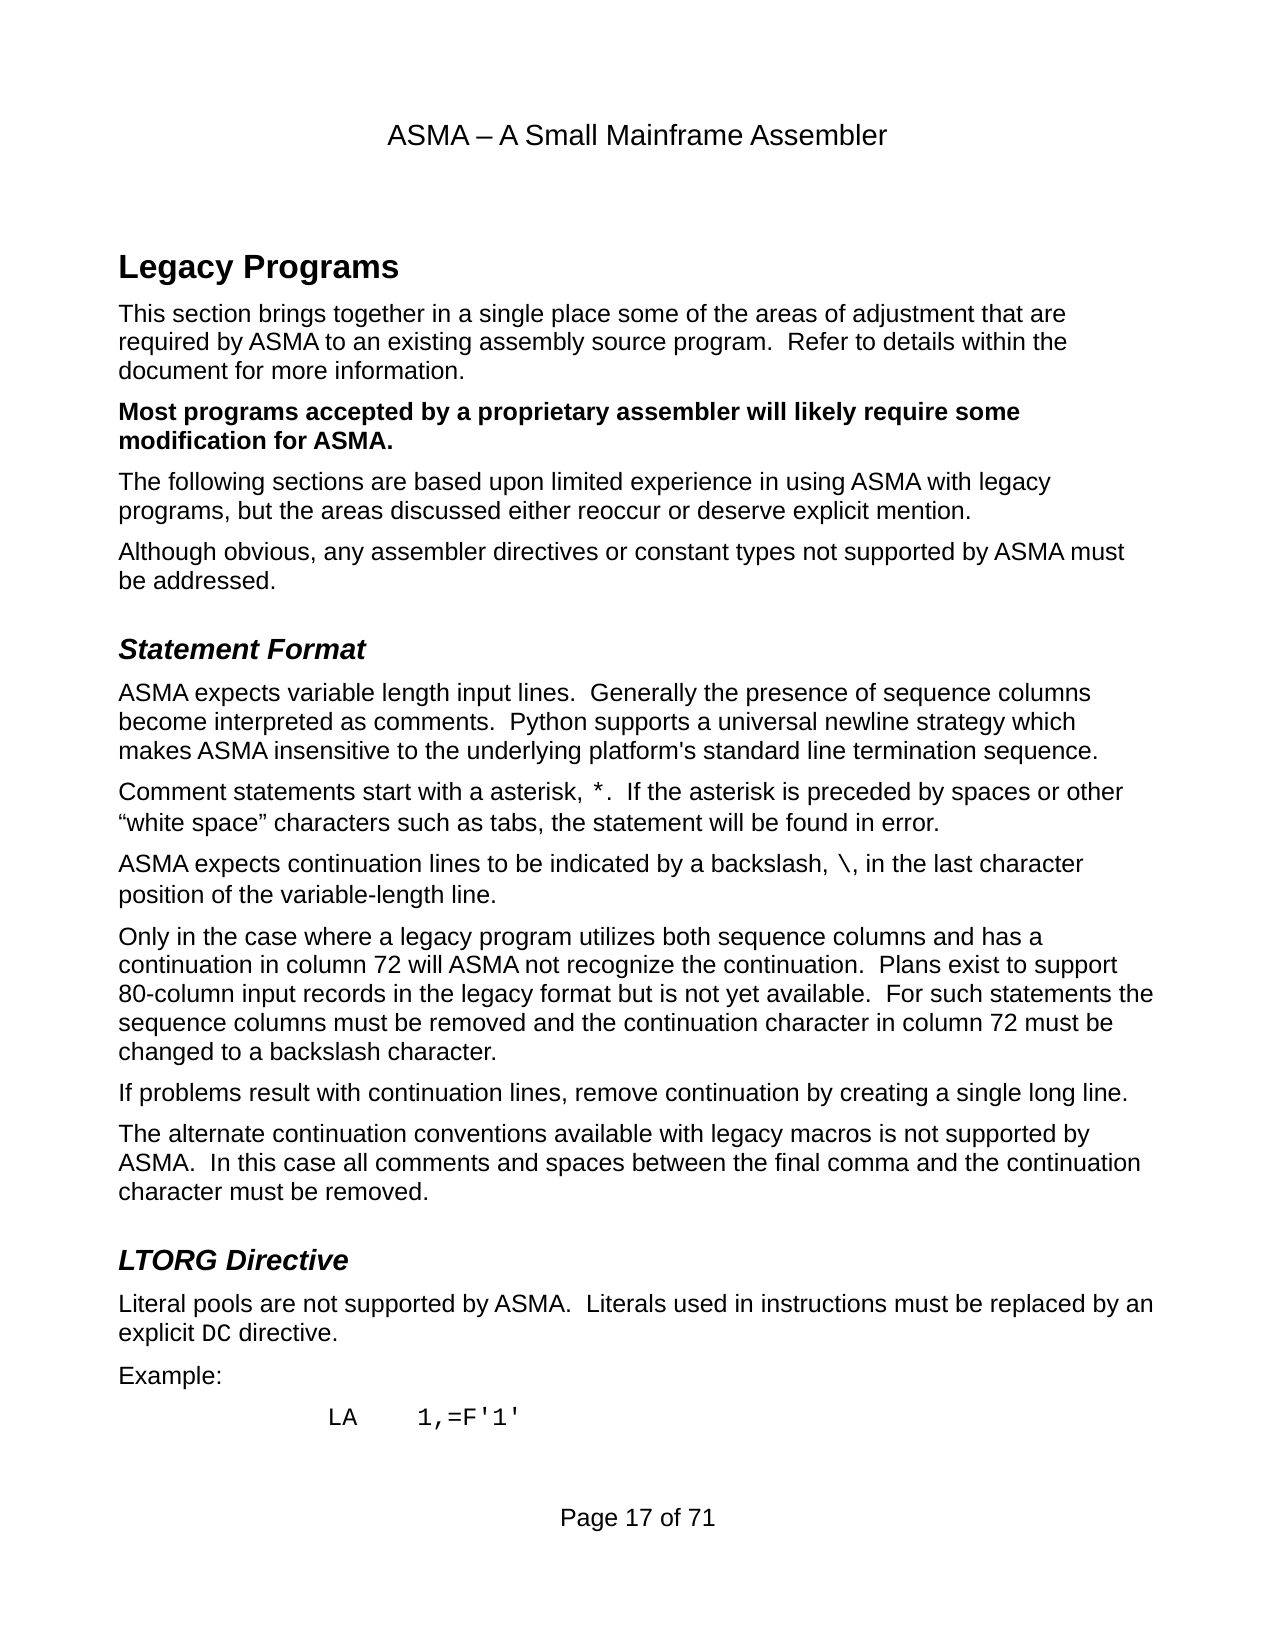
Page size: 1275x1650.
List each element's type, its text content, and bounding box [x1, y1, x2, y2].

text Only in the case where a legacy program utilizes both sequence columns and has a continuation in column 72 will ASMA not recognize the continuation. Plans exist to support 80-column input records in the legacy format but is not yet available. For such statements the sequence columns must be removed and the continuation character in column 72 must be changed to a backslash character. [118, 921, 1157, 1065]
subtitle Legacy Programs [118, 247, 1157, 286]
text If problems result with continuation lines, remove continuation by creating a single long line. [118, 1078, 1157, 1106]
text LA 1,=F'1' [118, 1402, 1157, 1433]
text Most programs accepted by a proprietary assembler will likely require some modification for ASMA. [118, 397, 1157, 455]
text The alternate continuation conventions available with legacy macros is not supported by ASMA. In this case all comments and spaces between the final comma and the continuation character must be removed. [118, 1119, 1157, 1205]
text ASMA expects variable length input lines. Generally the presence of sequence columns become interpreted as comments. Python supports a universal newline strategy which makes ASMA insensitive to the underlying platform's standard line termination sequence. [118, 678, 1157, 764]
text Literal pools are not supported by ASMA. Literals used in instructions must be replaced by an explicit DC directive. [118, 1289, 1157, 1348]
text This section brings together in a single place some of the areas of adjustment that are required by ASMA to an existing assembly source program. Refer to details within the document for more information. [118, 298, 1157, 385]
text Although obvious, any assembler directives or constant types not supported by ASMA must be addressed. [118, 537, 1157, 595]
subtitle Statement Format [118, 632, 1157, 666]
subtitle LTORG Directive [118, 1243, 1157, 1276]
text Comment statements start with a asterisk, *. If the asterisk is preceded by spaces or other “white space” characters such as tabs, the statement will be found in error. [118, 777, 1157, 837]
text The following sections are based upon limited experience in using ASMA with legacy programs, but the areas discussed either reoccur or deserve explicit mention. [118, 467, 1157, 525]
text Example: [118, 1361, 1157, 1390]
text ASMA expects continuation lines to be indicated by a backslash, \, in the last character position of the variable-length line. [118, 849, 1157, 909]
